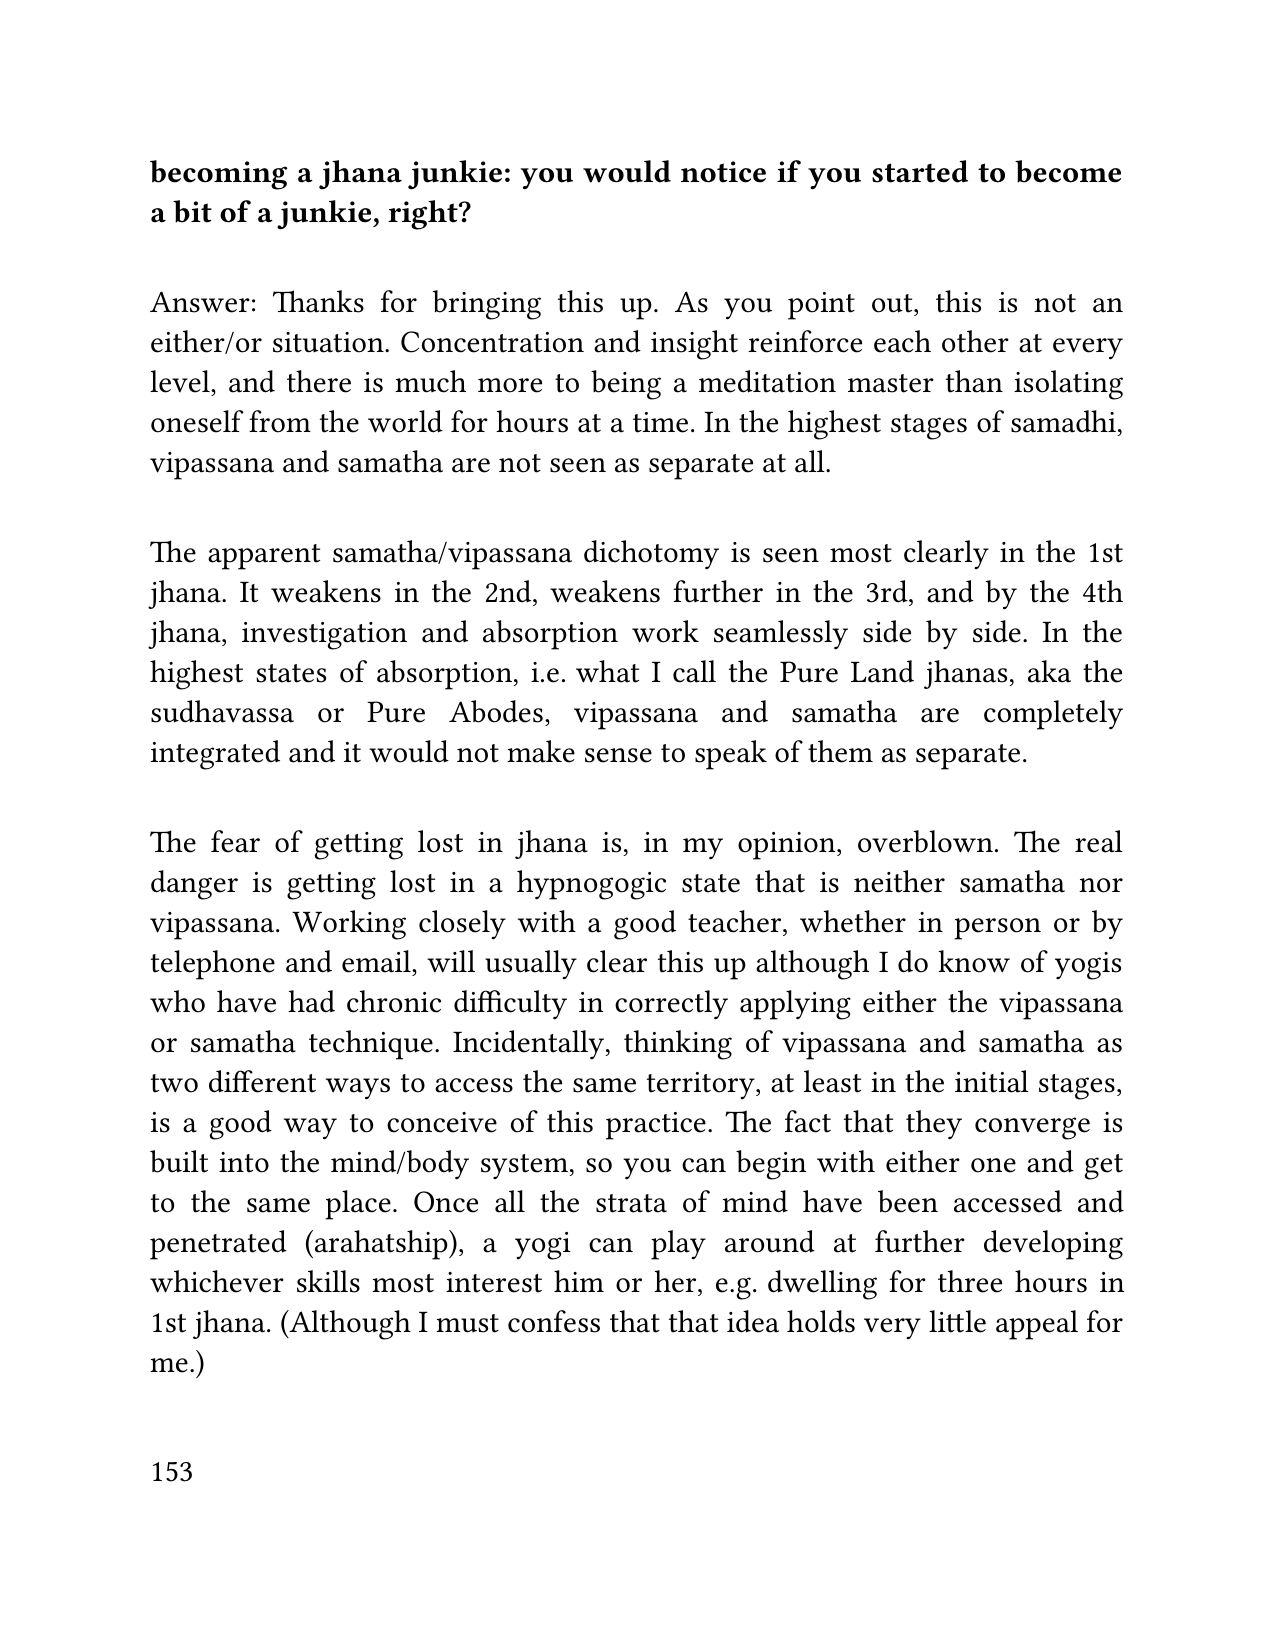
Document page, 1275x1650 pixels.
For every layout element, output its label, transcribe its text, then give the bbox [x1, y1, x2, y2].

text The fear of getting lost in jhana is, in my opinion, overblown. The real danger is getting lost in a hypnogogic state that is neither samatha nor vipassana. Working closely with a good teacher, whether in person or by telephone and email, will usually clear this up although I do know of yogis who have had chronic difficulty in correctly applying either the vipassana or samatha technique. Incidentally, thinking of vipassana and samatha as two different ways to access the same territory, at least in the initial stages, is a good way to conceive of this practice. The fact that they converge is built into the mind/body system, so you can begin with either one and get to the same place. Once all the strata of mind have been accessed and penetrated (arahatship), a yogi can play around at further developing whichever skills most interest him or her, e.g. dwelling for three hours in 1st jhana. (Although I must confess that that idea holds very little appeal for me.) [150, 820, 1125, 1380]
text Answer: Thanks for bringing this up. As you point out, this is not an either/or situation. Concentration and insight reinforce each other at every level, and there is much more to being a meditation master than isolating oneself from the world for hours at a time. In the highest stages of samadhi, vipassana and samatha are not seen as separate at all. [150, 280, 1125, 480]
text becoming a jhana junkie: you would notice if you started to become a bit of a junkie, right? [150, 150, 1125, 230]
text The apparent samatha/vipassana dichotomy is seen most clearly in the 1st jhana. It weakens in the 2nd, weakens further in the 3rd, and by the 4th jhana, investigation and absorption work seamlessly side by side. In the highest states of absorption, i.e. what I call the Pure Land jhanas, aka the sudhavassa or Pure Abodes, vipassana and samatha are completely integrated and it would not make sense to speak of them as separate. [150, 530, 1125, 770]
